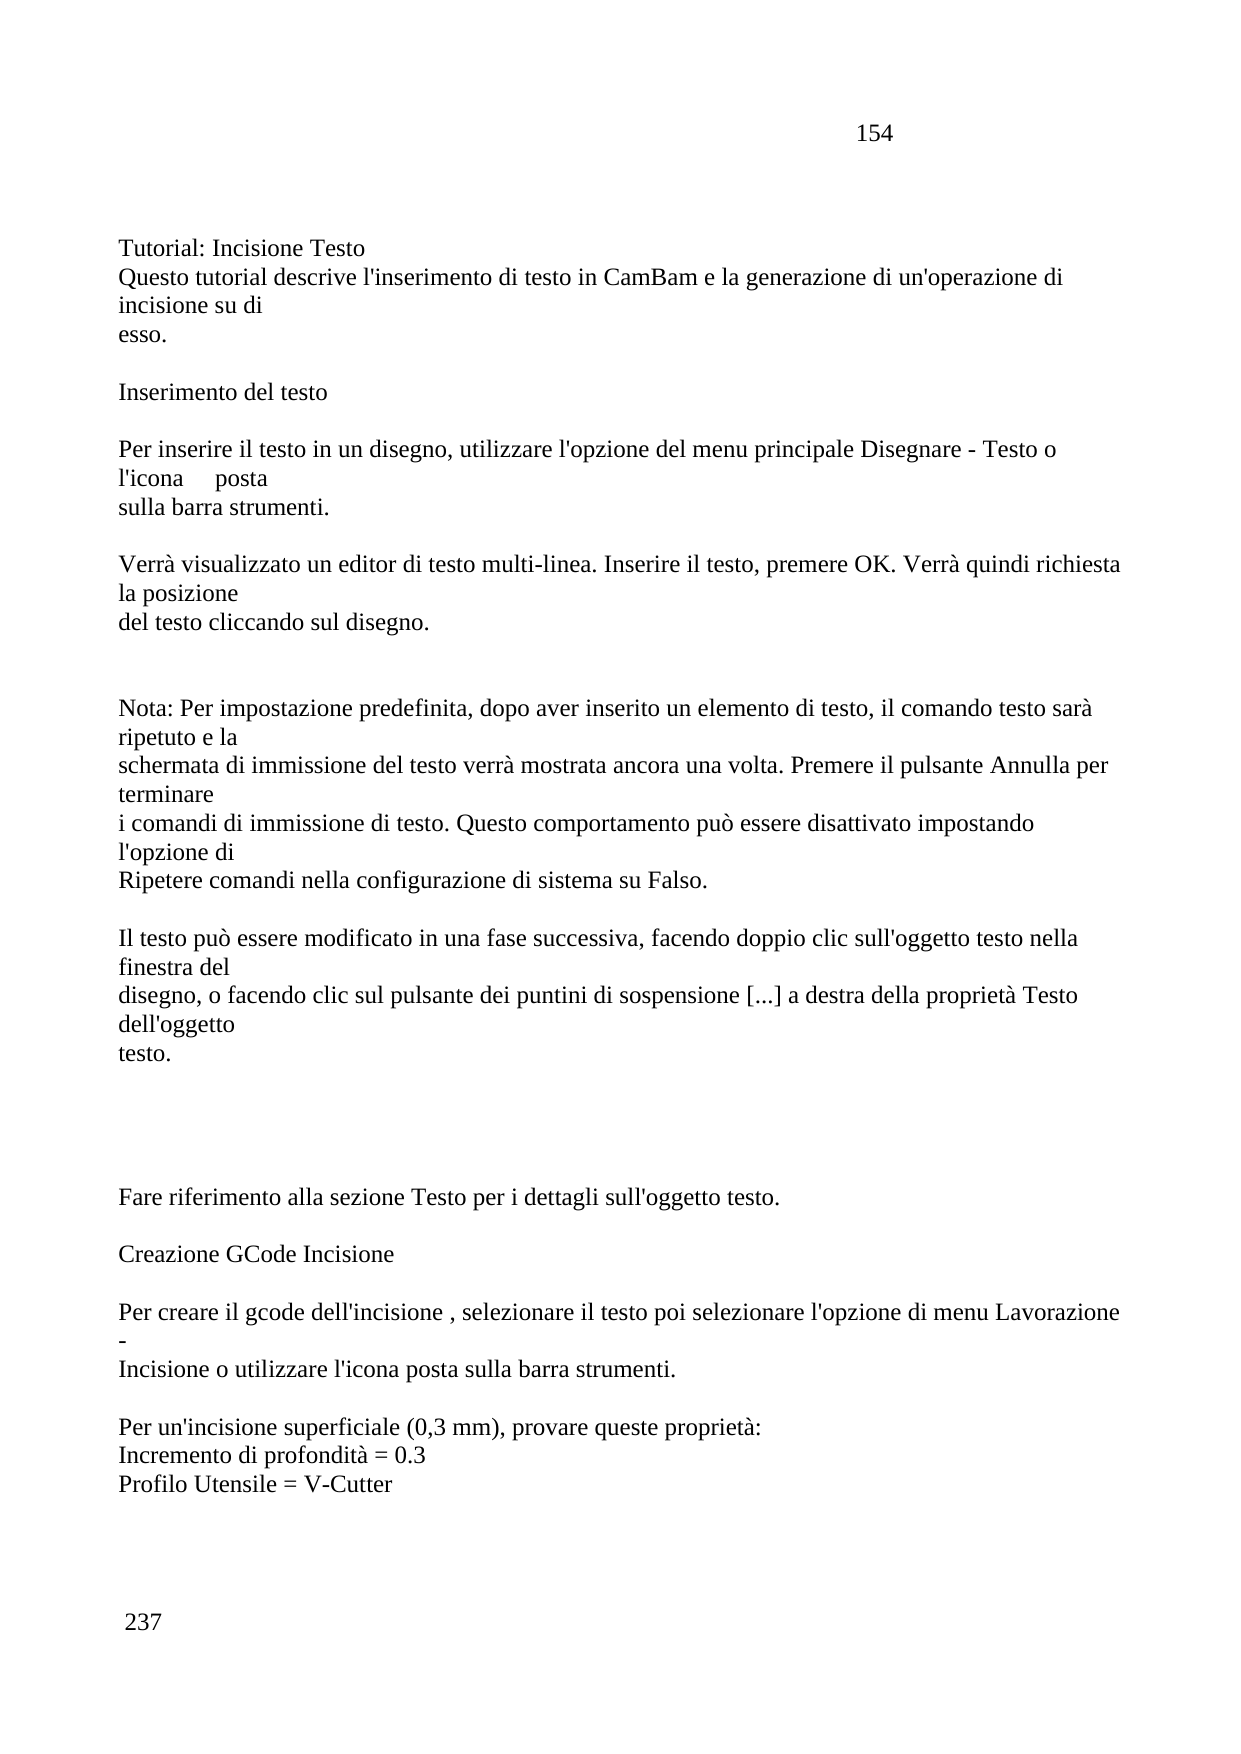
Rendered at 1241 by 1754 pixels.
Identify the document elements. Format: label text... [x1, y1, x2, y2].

text Profilo Utensile = V-Cutter [118, 1469, 1122, 1498]
text esso. [118, 319, 1122, 348]
text Incisione o utilizzare l'icona posta sulla barra strumenti. [118, 1354, 1122, 1383]
text Creazione GCode Incisione [118, 1239, 1122, 1268]
text Incremento di profondità = 0.3 [118, 1441, 1122, 1469]
text Per creare il gcode dell'incisione , selezionare il testo poi selezionare l'opzione di menu Lavorazione - [118, 1297, 1122, 1354]
text Nota: Per impostazione predefinita, dopo aver inserito un elemento di testo, il comando testo sarà ripetuto e la [118, 693, 1122, 751]
text sulla barra strumenti. [118, 492, 1122, 521]
text Questo tutorial descrive l'inserimento di testo in CamBam e la generazione di un'operazione di incisione su di [118, 262, 1122, 319]
text schermata di immissione del testo verrà mostrata ancora una volta. Premere il pulsante Annulla per terminare [118, 751, 1122, 808]
text disegno, o facendo clic sul pulsante dei puntini di sospensione [...] a destra della proprietà Testo dell'oggetto [118, 981, 1122, 1038]
text Il testo può essere modificato in una fase successiva, facendo doppio clic sull'oggetto testo nella finestra del [118, 923, 1122, 981]
text Per inserire il testo in un disegno, utilizzare l'opzione del menu principale Disegnare - Testo o l'icona posta [118, 434, 1122, 492]
text testo. [118, 1038, 1122, 1067]
text Per un'incisione superficiale (0,3 mm), provare queste proprietà: [118, 1412, 1122, 1441]
text Verrà visualizzato un editor di testo multi-linea. Inserire il testo, premere OK. Verrà quindi richiesta la posizione [118, 549, 1122, 607]
text Ripetere comandi nella configurazione di sistema su Falso. [118, 866, 1122, 894]
text del testo cliccando sul disegno. [118, 607, 1122, 636]
text 154 [118, 118, 1122, 147]
text Fare riferimento alla sezione Testo per i dettagli sull'oggetto testo. [118, 1182, 1122, 1211]
text i comandi di immissione di testo. Questo comportamento può essere disattivato impostando l'opzione di [118, 808, 1122, 866]
text Inserimento del testo [118, 377, 1122, 406]
text Tutorial: Incisione Testo [118, 233, 1122, 262]
